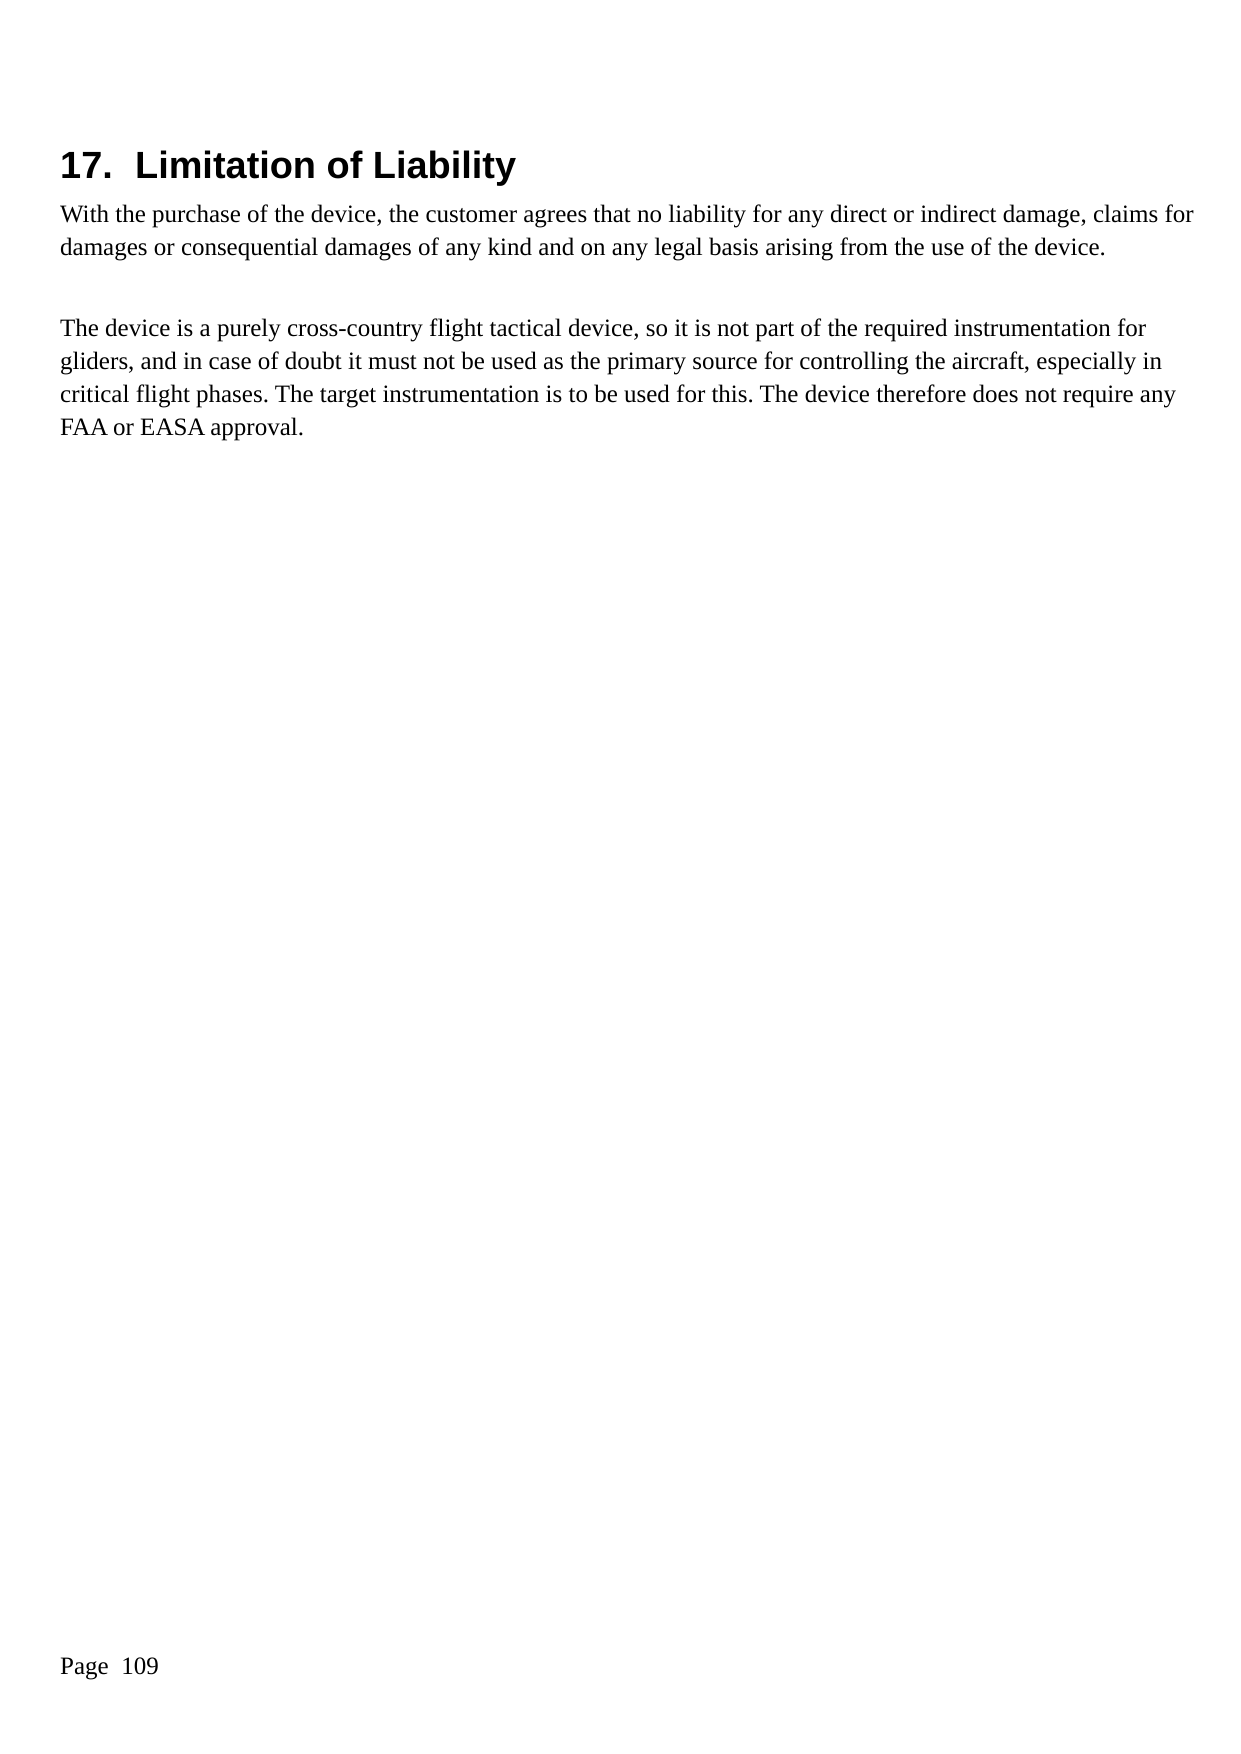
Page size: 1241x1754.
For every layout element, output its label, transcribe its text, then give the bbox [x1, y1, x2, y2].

text With the purchase of the device, the customer agrees that no liability for any direct or indirect damage, claims for damages or consequential damages of any kind and on any legal basis arising from the use of the device. [60, 199, 1207, 261]
text The device is a purely cross-country flight tactical device, so it is not part of the required instrumentation for gliders, and in case of doubt it must not be used as the primary source for controlling the aircraft, especially in critical flight phases. The target instrumentation is to be used for this. The device therefore does not require any FAA or EASA approval. [60, 280, 1207, 441]
subtitle Limitation of Liability [60, 143, 1207, 187]
